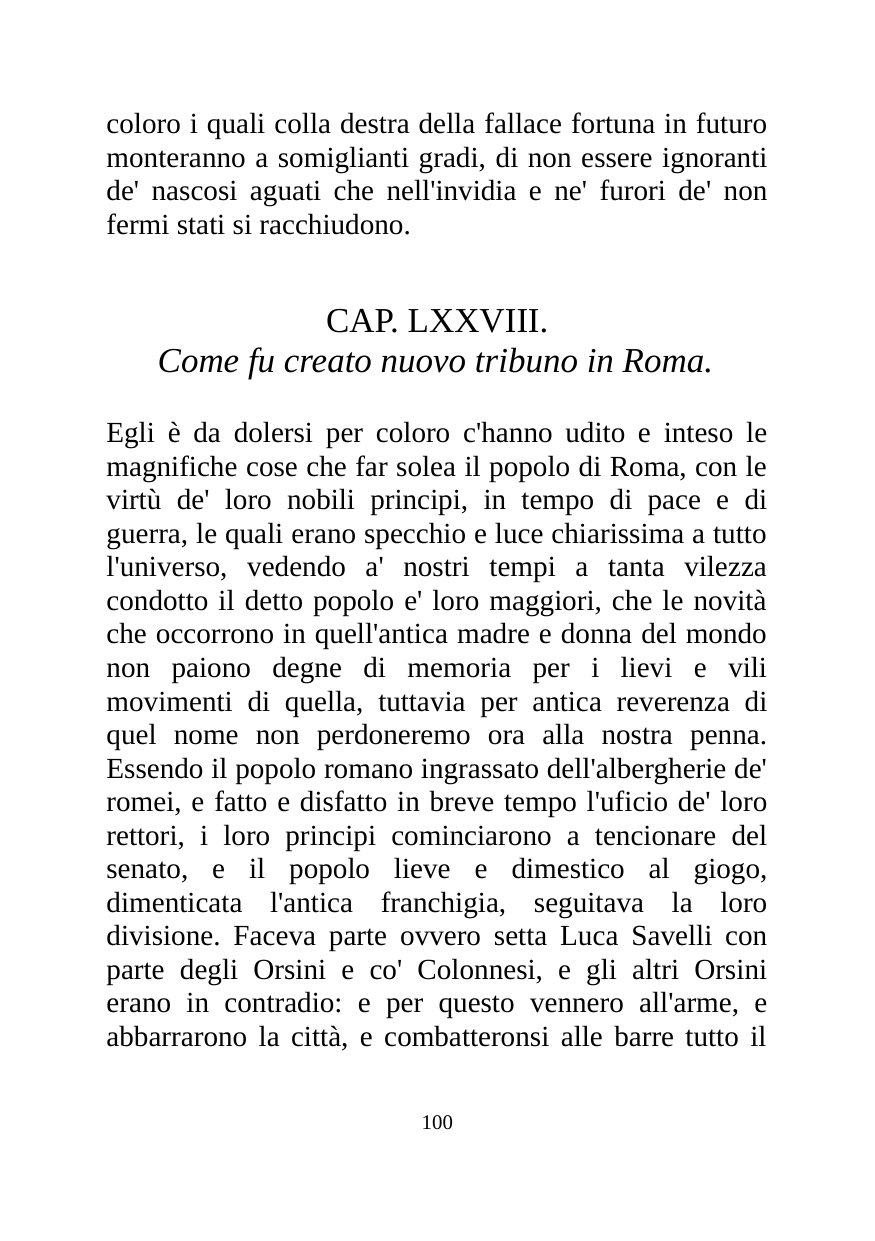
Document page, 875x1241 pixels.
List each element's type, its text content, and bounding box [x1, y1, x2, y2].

text Egli è da dolersi per coloro c'hanno udito e inteso le magnifiche cose che far solea il popolo di Roma, con le virtù de' loro nobili principi, in tempo di pace e di guerra, le quali erano specchio e luce chiarissima a tutto l'universo, vedendo a' nostri tempi a tanta vilezza condotto il detto popolo e' loro maggiori, che le novità che occorrono in quell'antica madre e donna del mondo non paiono degne di memoria per i lievi e vili movimenti di quella, tuttavia per antica reverenza di quel nome non perdoneremo ora alla nostra penna. Essendo il popolo romano ingrassato dell'albergherie de' romei, e fatto e disfatto in breve tempo l'uficio de' loro rettori, i loro principi cominciarono a tencionare del senato, e il popolo lieve e dimestico al giogo, dimenticata l'antica franchigia, seguitava la loro divisione. Faceva parte ovvero setta Luca Savelli con parte degli Orsini e co' Colonnesi, e gli altri Orsini erano in contradio: e per questo vennero all'arme, e abbarrarono la città, e combatteronsi alle barre tutto il [106, 415, 768, 1053]
subtitle CAP. LXXVIII. Come fu creato nuovo tribuno in Roma. [106, 299, 768, 380]
text coloro i quali colla destra della fallace fortuna in futuro monteranno a somiglianti gradi, di non essere ignoranti de' nascosi aguati che nell'invidia e ne' furori de' non fermi stati si racchiudono. [106, 106, 768, 240]
